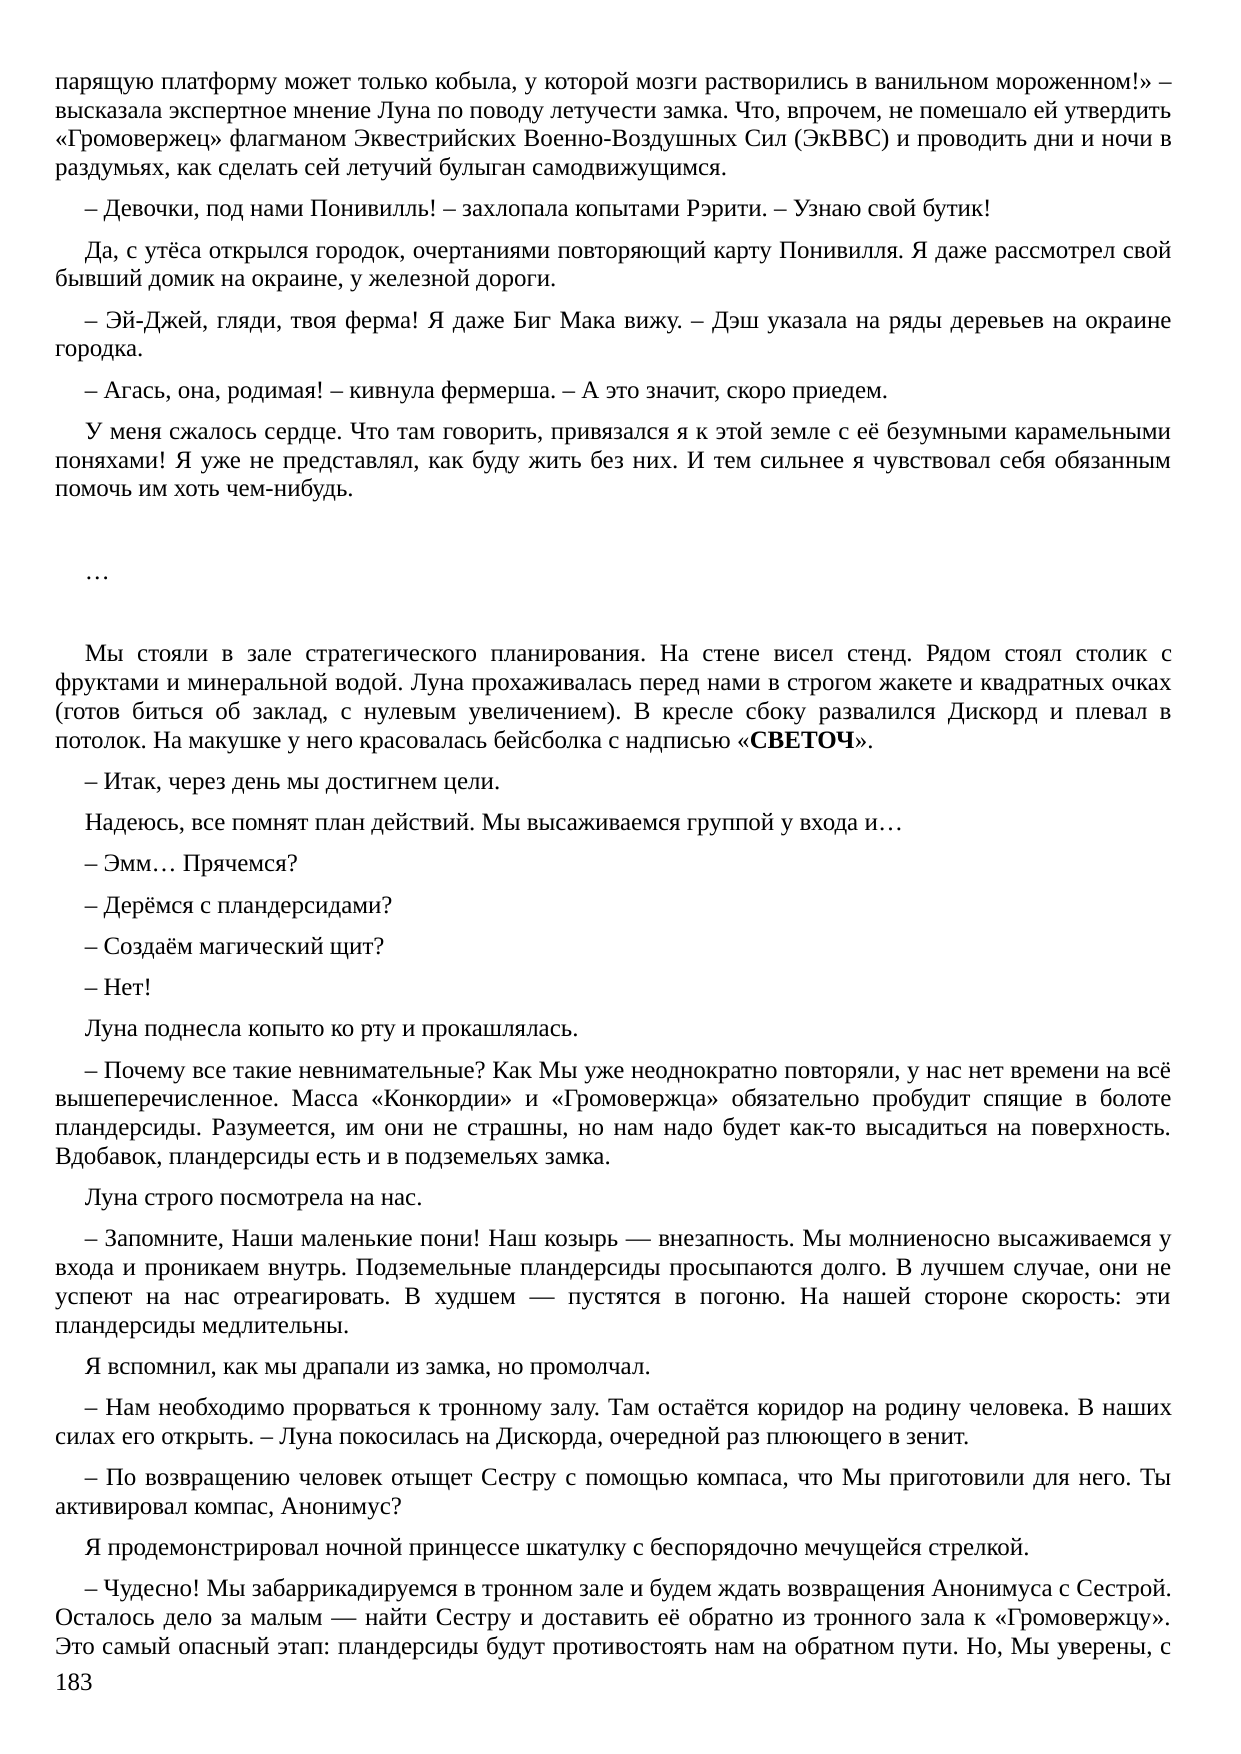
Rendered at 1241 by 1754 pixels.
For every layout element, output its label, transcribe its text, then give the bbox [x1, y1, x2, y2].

text – Нет! [55, 972, 1173, 1001]
text Я вспомнил, как мы драпали из замка, но промолчал. [55, 1351, 1173, 1380]
text – Эй-Джей, гляди, твоя ферма! Я даже Биг Мака вижу. – Дэш указала на ряды деревьев на окраине городка. [55, 305, 1173, 362]
text Я продемонстрировал ночной принцессе шкатулку с беспорядочно мечущейся стрелкой. [55, 1532, 1173, 1561]
text – Дерёмся с пландерсидами? [55, 890, 1173, 918]
text – По возвращению человек отыщет Сестру с помощью компаса, что Мы приготовили для него. Ты активировал компас, Анонимус? [55, 1462, 1173, 1520]
text – Итак, через день мы достигнем цели. [55, 766, 1173, 795]
text – Нам необходимо прорваться к тронному залу. Там остаётся коридор на родину человека. В наших силах его открыть. – Луна покосилась на Дискорда, очередной раз плюющего в зенит. [55, 1392, 1173, 1450]
text Надеюсь, все помнят план действий. Мы высаживаемся группой у входа и… [55, 807, 1173, 836]
text Да, с утёса открылся городок, очертаниями повторяющий карту Понивилля. Я даже рассмотрел свой бывший домик на окраине, у железной дороги. [55, 235, 1173, 292]
text … [55, 556, 1173, 585]
text – Создаём магический щит? [55, 931, 1173, 960]
text – Агась, она, родимая! – кивнула фермерша. – А это значит, скоро приедем. [55, 375, 1173, 403]
text У меня сжалось сердце. Что там говорить, привязался я к этой земле с её безумными карамельными поняхами! Я уже не представлял, как буду жить без них. И тем сильнее я чувствовал себя обязанным помочь им хоть чем-нибудь. [55, 416, 1173, 502]
text – Девочки, под нами Понивилль! – захлопала копытами Рэрити. – Узнаю свой бутик! [55, 193, 1173, 222]
text – Чудесно! Мы забаррикадируемся в тронном зале и будем ждать возвращения Анонимуса с Сестрой. Осталось дело за малым — найти Сестру и доставить её обратно из тронного зала к «Громовержцу». Это самый опасный этап: пландерсиды будут противостоять нам на обратном пути. Но, Мы уверены, с [55, 1573, 1173, 1660]
text – Запомните, Наши маленькие пони! Наш козырь — внезапность. Мы молниеносно высаживаемся у входа и проникаем внутрь. Подземельные пландерсиды просыпаются долго. В лучшем случае, они не успеют на нас отреагировать. В худшем — пустятся в погоню. На нашей стороне скорость: эти пландерсиды медлительны. [55, 1223, 1173, 1338]
text – Эмм… Прячемся? [55, 848, 1173, 877]
text Луна поднесла копыто ко рту и прокашлялась. [55, 1013, 1173, 1042]
text парящую платформу может только кобыла, у которой мозги растворились в ванильном мороженном!» – высказала экспертное мнение Луна по поводу летучести замка. Что, впрочем, не помешало ей утвердить «Громовержец» флагманом Эквестрийских Военно-Воздушных Сил (ЭкВВС) и проводить дни и ночи в раздумьях, как сделать сей летучий булыган самодвижущимся. [55, 66, 1173, 181]
text Мы стояли в зале стратегического планирования. На стене висел стенд. Рядом стоял столик с фруктами и минеральной водой. Луна прохаживалась перед нами в строгом жакете и квадратных очках (готов биться об заклад, с нулевым увеличением). В кресле сбоку развалился Дискорд и плевал в потолок. На макушке у него красовалась бейсболка с надписью «СВЕТОЧ». [55, 638, 1173, 753]
text – Почему все такие невнимательные? Как Мы уже неоднократно повторяли, у нас нет времени на всё вышеперечисленное. Масса «Конкордии» и «Громовержца» обязательно пробудит спящие в болоте пландерсиды. Разумеется, им они не страшны, но нам надо будет как-то высадиться на поверхность. Вдобавок, пландерсиды есть и в подземельях замка. [55, 1055, 1173, 1170]
text Луна строго посмотрела на нас. [55, 1182, 1173, 1211]
